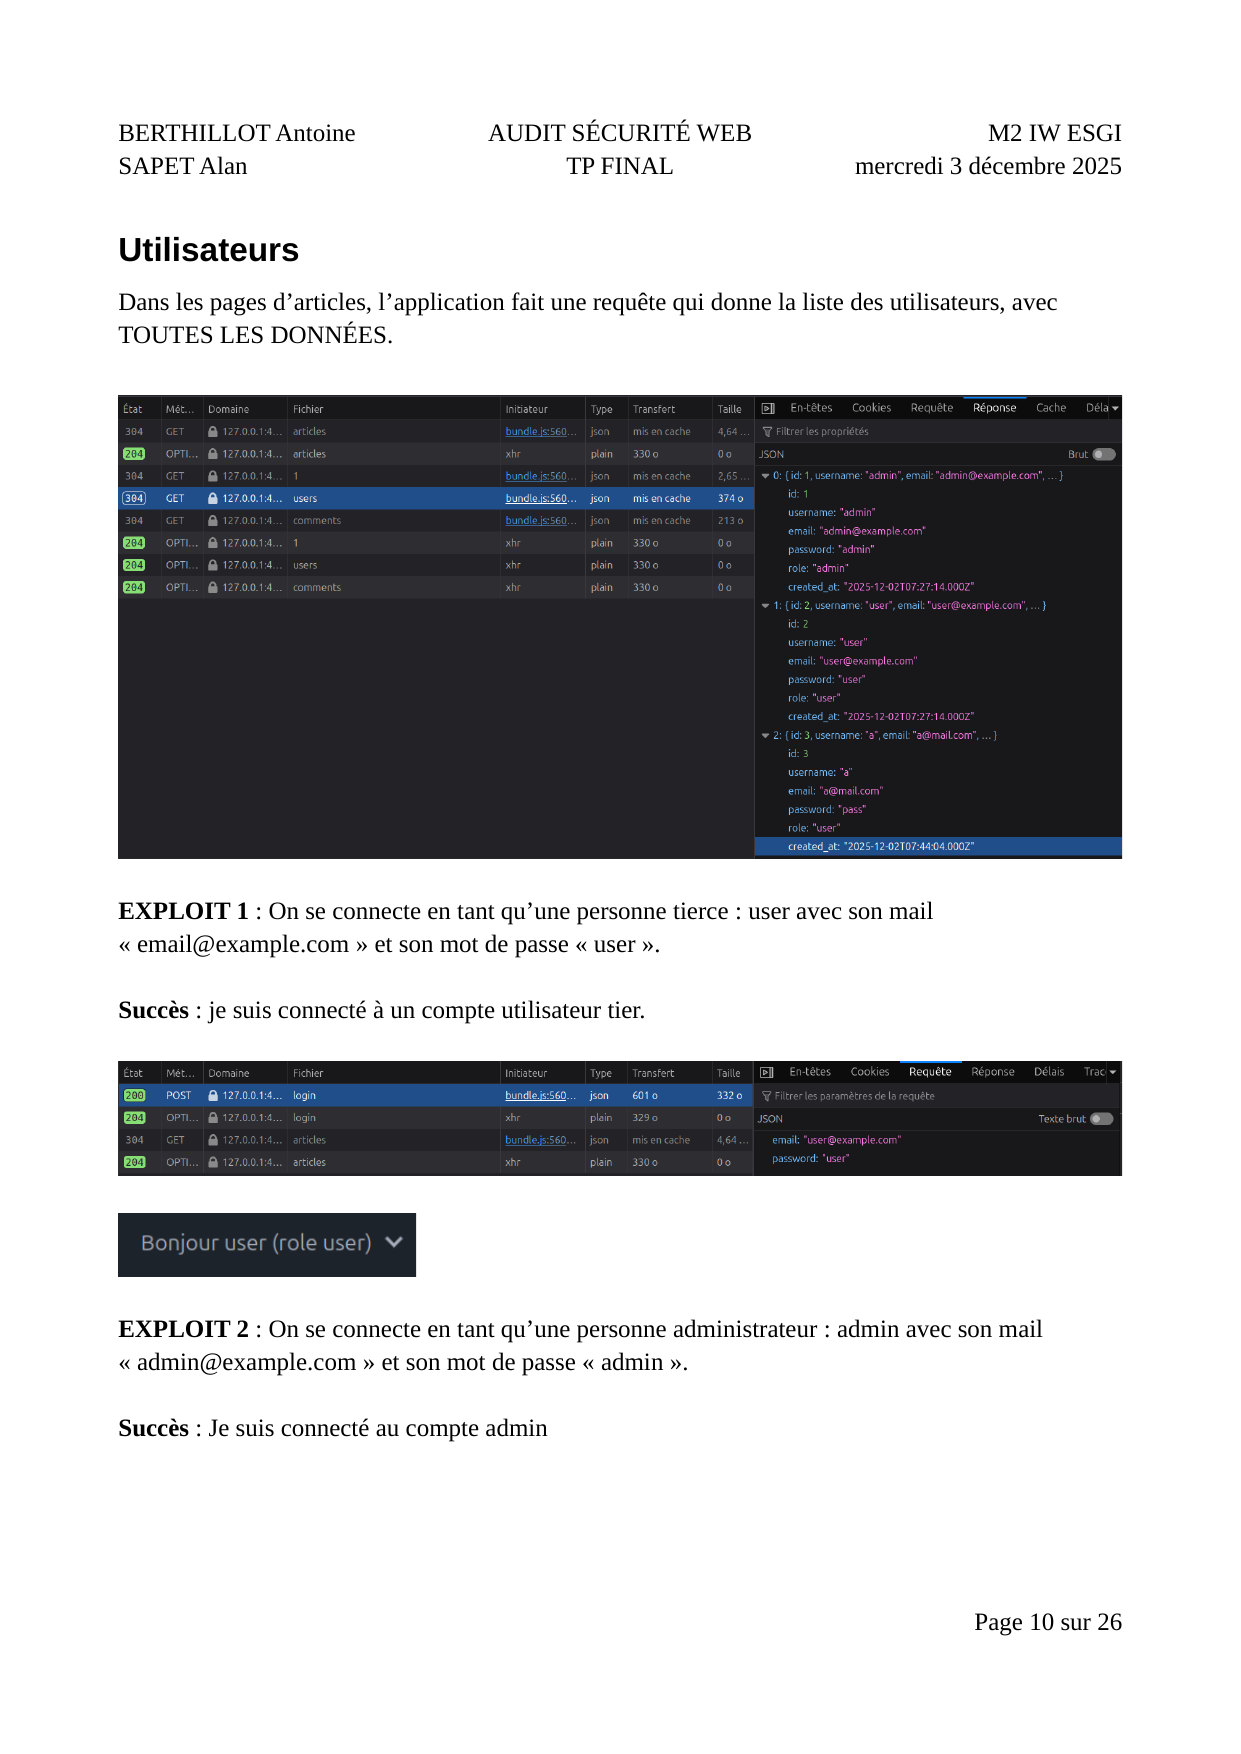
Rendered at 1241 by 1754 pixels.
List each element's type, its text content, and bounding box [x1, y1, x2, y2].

text EXPLOIT 1 : On se connecte en tant qu’une personne tierce : user avec son mail « email@example.com » et son mot de passe « user ». [118, 896, 1122, 958]
text Dans les pages d’articles, l’application fait une requête qui donne la liste des utilisateurs, avec TOUTES LES DONNÉES. [118, 287, 1122, 349]
picture [118, 395, 1123, 859]
subtitle Utilisateurs [118, 230, 1122, 269]
picture [118, 1213, 417, 1277]
text Succès : Je suis connecté au compte admin [118, 1413, 1122, 1442]
picture [118, 1061, 1123, 1176]
text EXPLOIT 2 : On se connecte en tant qu’une personne administrateur : admin avec son mail « admin@example.com » et son mot de passe « admin ». [118, 1314, 1122, 1376]
text Succès : je suis connecté à un compte utilisateur tier. [118, 995, 1122, 1024]
